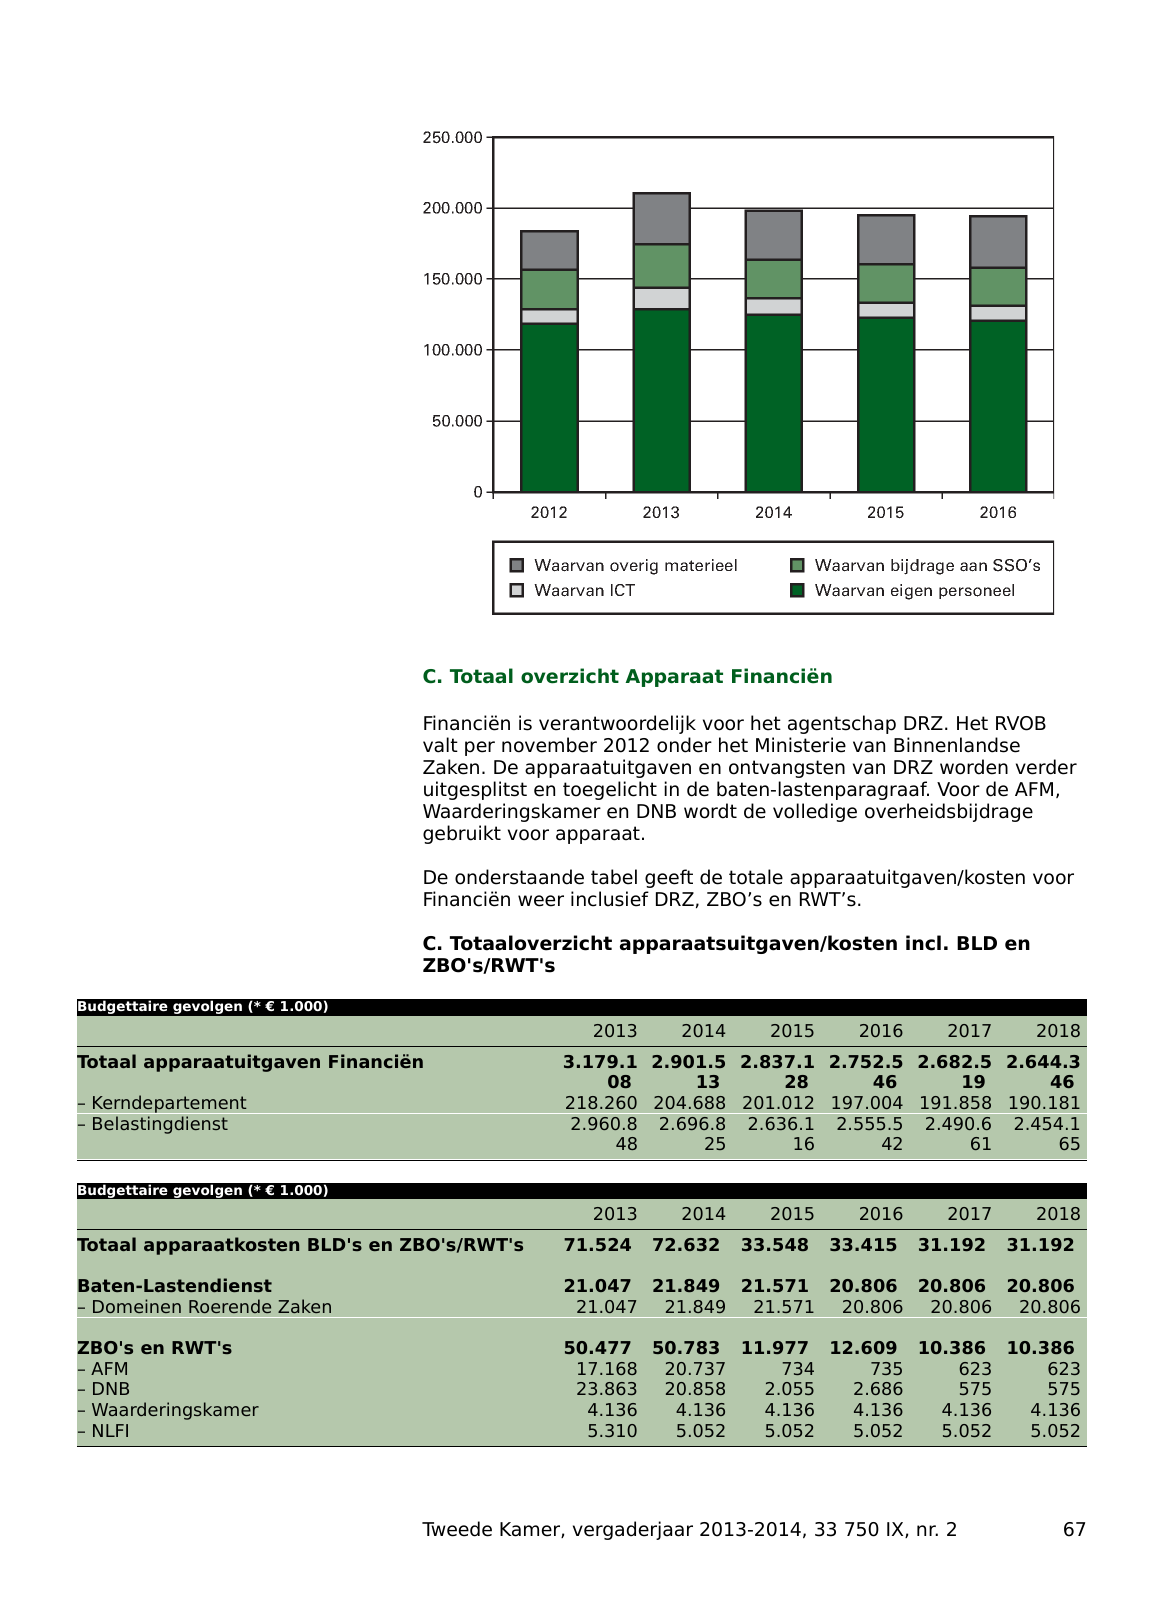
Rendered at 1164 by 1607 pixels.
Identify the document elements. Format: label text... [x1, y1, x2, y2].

table_cell – DNB [77, 1379, 555, 1400]
table_cell 2013 [555, 1016, 644, 1046]
table_cell 2015 [732, 1016, 821, 1046]
table_cell 11.977 [732, 1338, 821, 1359]
table_cell 21.571 [732, 1276, 821, 1297]
subtitle C. Totaaloverzicht apparaatsuitgaven/kosten incl. BLD en ZBO's/RWT's [422, 933, 1087, 977]
table_cell 2016 [821, 1016, 909, 1046]
table_cell 10.386 [998, 1338, 1087, 1359]
table_cell Totaal apparaatuitgaven Financiën [77, 1047, 555, 1093]
table_cell 4.136 [732, 1400, 821, 1421]
table_cell [644, 1256, 732, 1276]
table_cell [998, 1256, 1087, 1276]
picture [422, 130, 1055, 615]
table_cell – Belastingdienst [77, 1114, 555, 1159]
table_cell 735 [821, 1359, 909, 1379]
table_cell 20.806 [998, 1297, 1087, 1317]
table_cell 201.012 [732, 1093, 821, 1113]
table_cell 4.136 [555, 1400, 644, 1421]
table_cell Totaal apparaatkosten BLD's en ZBO's/RWT's [77, 1230, 555, 1256]
table_cell 2015 [732, 1199, 821, 1229]
table_cell 33.548 [732, 1230, 821, 1256]
table_cell 623 [998, 1359, 1087, 1379]
table_cell 2017 [909, 1016, 998, 1046]
table_cell 2017 [909, 1199, 998, 1229]
table_cell 20.858 [644, 1379, 732, 1400]
table_cell 5.052 [644, 1421, 732, 1446]
table_cell 2.636.116 [732, 1114, 821, 1159]
table_cell 2.490.661 [909, 1114, 998, 1159]
table_cell 2.901.513 [644, 1047, 732, 1093]
table_cell [555, 1318, 644, 1338]
table_cell 2.055 [732, 1379, 821, 1400]
table_cell 2.686 [821, 1379, 909, 1400]
table_cell 21.047 [555, 1276, 644, 1297]
table_cell 4.136 [998, 1400, 1087, 1421]
table_cell 5.052 [998, 1421, 1087, 1446]
table_cell 20.806 [821, 1297, 909, 1317]
table_cell 191.858 [909, 1093, 998, 1113]
table_cell 2.454.165 [998, 1114, 1087, 1159]
table_cell 218.260 [555, 1093, 644, 1113]
table_cell 50.477 [555, 1338, 644, 1359]
table_cell – NLFI [77, 1421, 555, 1446]
table_cell 17.168 [555, 1359, 644, 1379]
table_cell 5.310 [555, 1421, 644, 1446]
table_header Budgettaire gevolgen (* € 1.000) [77, 1183, 1087, 1198]
table_cell 2018 [998, 1199, 1087, 1229]
table_cell Baten-Lastendienst [77, 1276, 555, 1297]
table_cell [77, 1199, 555, 1229]
table_cell 2014 [644, 1199, 732, 1229]
table_cell [909, 1256, 998, 1276]
table_cell 21.849 [644, 1276, 732, 1297]
table_cell [77, 1016, 555, 1046]
table_cell 2.555.542 [821, 1114, 909, 1159]
table_cell 5.052 [821, 1421, 909, 1446]
table_cell – AFM [77, 1359, 555, 1379]
table_cell 575 [909, 1379, 998, 1400]
table_cell [998, 1318, 1087, 1338]
table_cell 10.386 [909, 1338, 998, 1359]
table_header Budgettaire gevolgen (* € 1.000) [77, 999, 1087, 1015]
text De onderstaande tabel geeft de totale apparaatuitgaven/kosten voor Financiën weer inclusief DRZ, ZBO’s en RWT’s. [422, 867, 1087, 911]
table_cell 2018 [998, 1016, 1087, 1046]
table_cell ZBO's en RWT's [77, 1338, 555, 1359]
table_cell 2.837.128 [732, 1047, 821, 1093]
table_cell 2.960.848 [555, 1114, 644, 1159]
table_cell 33.415 [821, 1230, 909, 1256]
table_cell [644, 1318, 732, 1338]
table_cell 2013 [555, 1199, 644, 1229]
table_cell 2014 [644, 1016, 732, 1046]
table_cell [821, 1256, 909, 1276]
table_cell 204.688 [644, 1093, 732, 1113]
table_cell [732, 1256, 821, 1276]
table_cell 72.632 [644, 1230, 732, 1256]
table_cell 4.136 [909, 1400, 998, 1421]
table_cell 4.136 [821, 1400, 909, 1421]
table_cell [555, 1256, 644, 1276]
subtitle C. Totaal overzicht Apparaat Financiën [422, 666, 1087, 688]
table_cell [821, 1318, 909, 1338]
table_cell 20.806 [909, 1297, 998, 1317]
table_cell 2.682.519 [909, 1047, 998, 1093]
table_cell – Domeinen Roerende Zaken [77, 1297, 555, 1317]
table_cell 623 [909, 1359, 998, 1379]
table_cell 4.136 [644, 1400, 732, 1421]
table_cell [732, 1318, 821, 1338]
table_cell 71.524 [555, 1230, 644, 1256]
table_cell 50.783 [644, 1338, 732, 1359]
table_cell [909, 1318, 998, 1338]
table_cell 21.849 [644, 1297, 732, 1317]
table_cell 20.806 [998, 1276, 1087, 1297]
table_cell [77, 1318, 555, 1338]
table_cell 23.863 [555, 1379, 644, 1400]
table_cell 20.806 [821, 1276, 909, 1297]
table_cell 190.181 [998, 1093, 1087, 1113]
text Financiën is verantwoordelijk voor het agentschap DRZ. Het RVOB valt per november 2012 onder het Ministerie van Binnenlandse Zaken. De apparaatuitgaven en ontvangsten van DRZ worden verder uitgesplitst en toegelicht in de baten-lastenparagraaf. Voor de AFM, Waarderingskamer en DNB wordt de volledige overheidsbijdrage gebruikt voor apparaat. [422, 713, 1087, 845]
table_cell 31.192 [998, 1230, 1087, 1256]
table_cell 2.696.825 [644, 1114, 732, 1159]
table_cell 197.004 [821, 1093, 909, 1113]
table_cell 575 [998, 1379, 1087, 1400]
table_cell 2.644.346 [998, 1047, 1087, 1093]
table_cell 5.052 [909, 1421, 998, 1446]
table_cell 3.179.108 [555, 1047, 644, 1093]
table_cell 31.192 [909, 1230, 998, 1256]
table_cell 2.752.546 [821, 1047, 909, 1093]
table_cell [77, 1256, 555, 1276]
table_cell 734 [732, 1359, 821, 1379]
table_cell 20.806 [909, 1276, 998, 1297]
table_cell 20.737 [644, 1359, 732, 1379]
table_cell – Kerndepartement [77, 1093, 555, 1113]
table_cell 21.571 [732, 1297, 821, 1317]
table_cell 2016 [821, 1199, 909, 1229]
table_cell 12.609 [821, 1338, 909, 1359]
table_cell – Waarderingskamer [77, 1400, 555, 1421]
table_cell 21.047 [555, 1297, 644, 1317]
table_cell 5.052 [732, 1421, 821, 1446]
